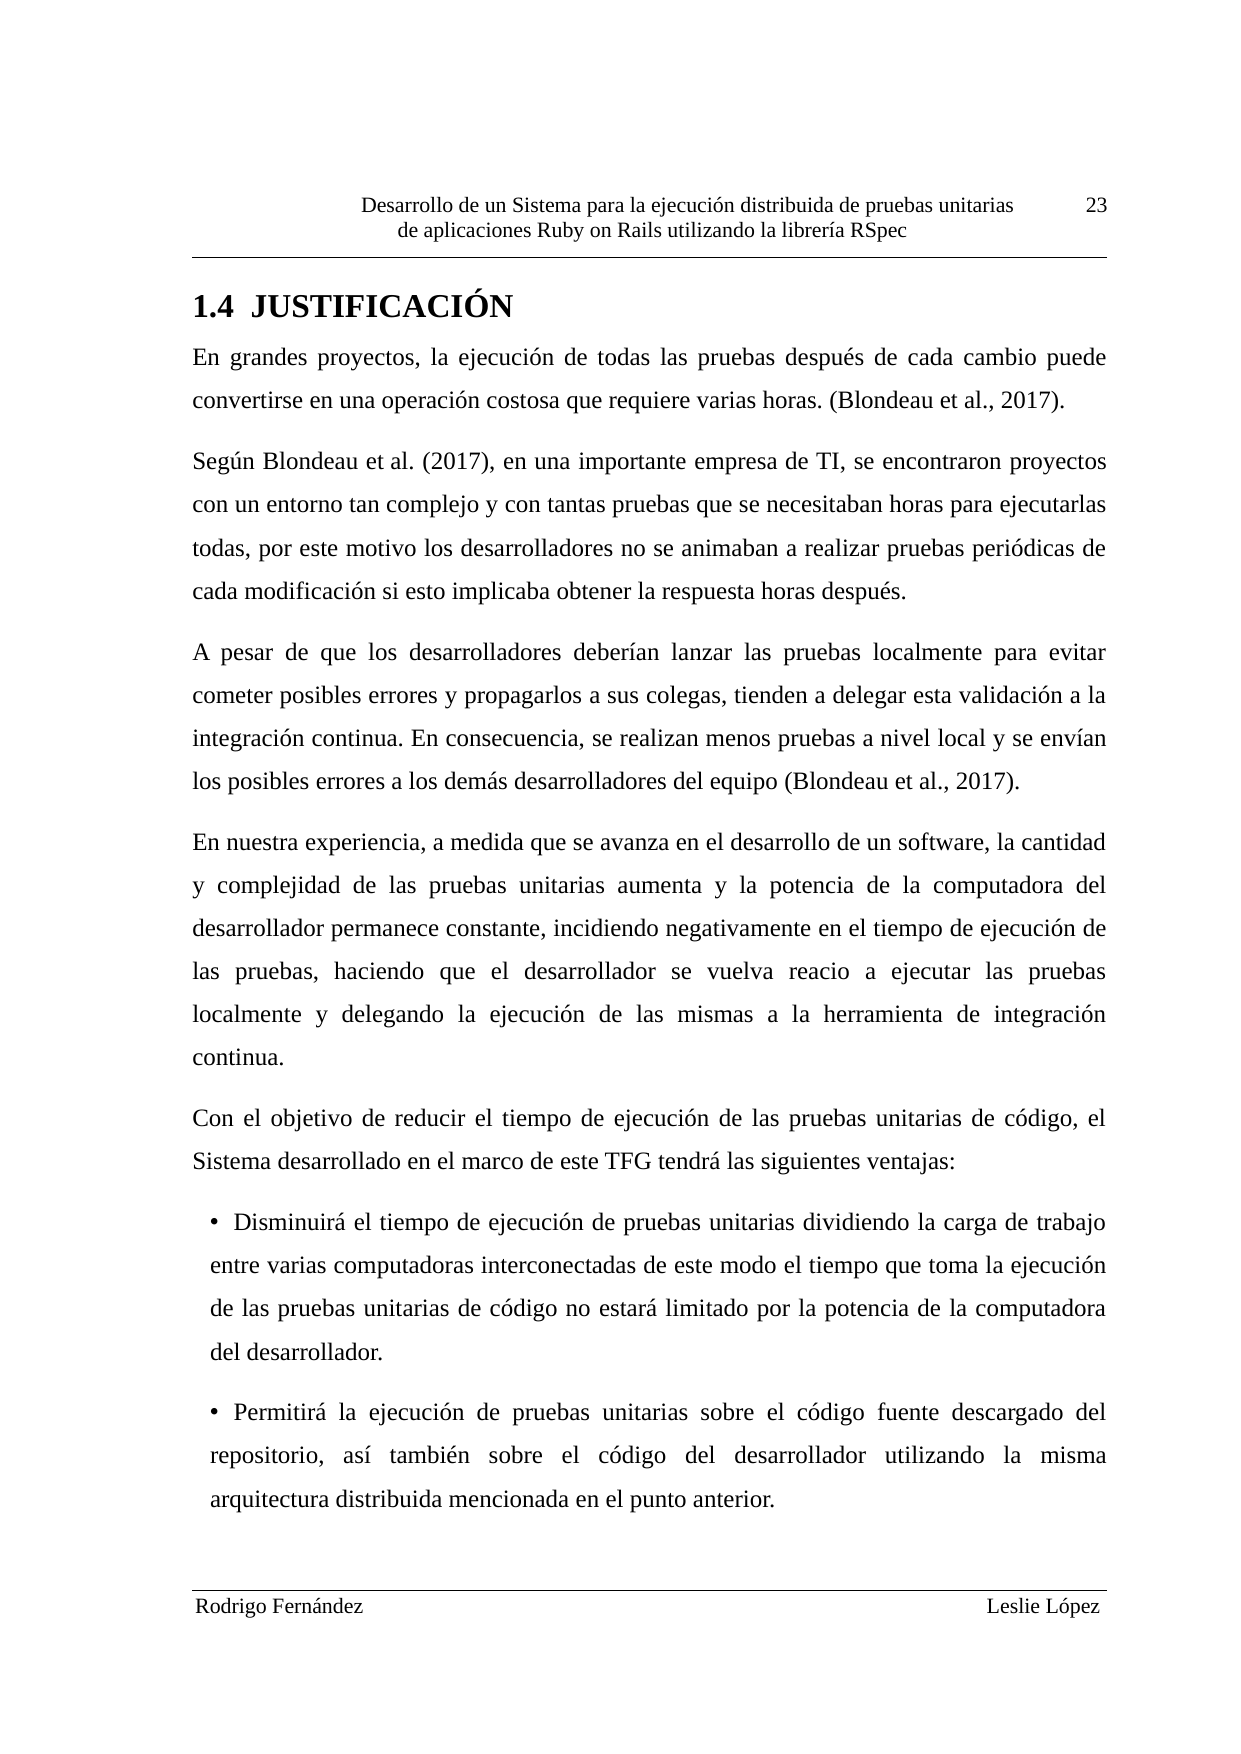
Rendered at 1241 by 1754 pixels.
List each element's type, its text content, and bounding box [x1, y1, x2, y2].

text Con el objetivo de reducir el tiempo de ejecución de las pruebas unitarias de código, el Sistema desarrollado en el marco de este TFG tendrá las siguientes ventajas: [192, 1103, 1107, 1175]
text En nuestra experiencia, a medida que se avanza en el desarrollo de un software, la cantidad y complejidad de las pruebas unitarias aumenta y la potencia de la computadora del desarrollador permanece constante, incidiendo negativamente en el tiempo de ejecución de las pruebas, haciendo que el desarrollador se vuelva reacio a ejecutar las pruebas localmente y delegando la ejecución de las mismas a la herramienta de integración continua. [192, 827, 1107, 1071]
list Disminuirá el tiempo de ejecución de pruebas unitarias dividiendo la carga de trabajo entre varias computadoras interconectadas de este modo el tiempo que toma la ejecución de las pruebas unitarias de código no estará limitado por la potencia de la computadora del desarrollador. [210, 1207, 1107, 1365]
text A pesar de que los desarrolladores deberían lanzar las pruebas localmente para evitar cometer posibles errores y propagarlos a sus colegas, tienden a delegar esta validación a la integración continua. En consecuencia, se realizan menos pruebas a nivel local y se envían los posibles errores a los demás desarrolladores del equipo (Blondeau et al., 2017).⁠ [192, 637, 1107, 795]
text Según Blondeau et al. (2017)⁠, en una importante empresa de TI, se encontraron proyectos con un entorno tan complejo y con tantas pruebas que se necesitaban horas para ejecutarlas todas, por este motivo los desarrolladores no se animaban a realizar pruebas periódicas de cada modificación si esto implicaba obtener la respuesta horas después. [192, 446, 1107, 604]
list Permitirá la ejecución de pruebas unitarias sobre el código fuente descargado del repositorio, así también sobre el código del desarrollador utilizando la misma arquitectura distribuida mencionada en el punto anterior. [210, 1397, 1107, 1512]
subtitle Justificación [192, 286, 1107, 325]
text En grandes proyectos, la ejecución de todas las pruebas después de cada cambio puede convertirse en una operación costosa que requiere varias horas. (Blondeau et al., 2017)⁠. [192, 342, 1107, 414]
